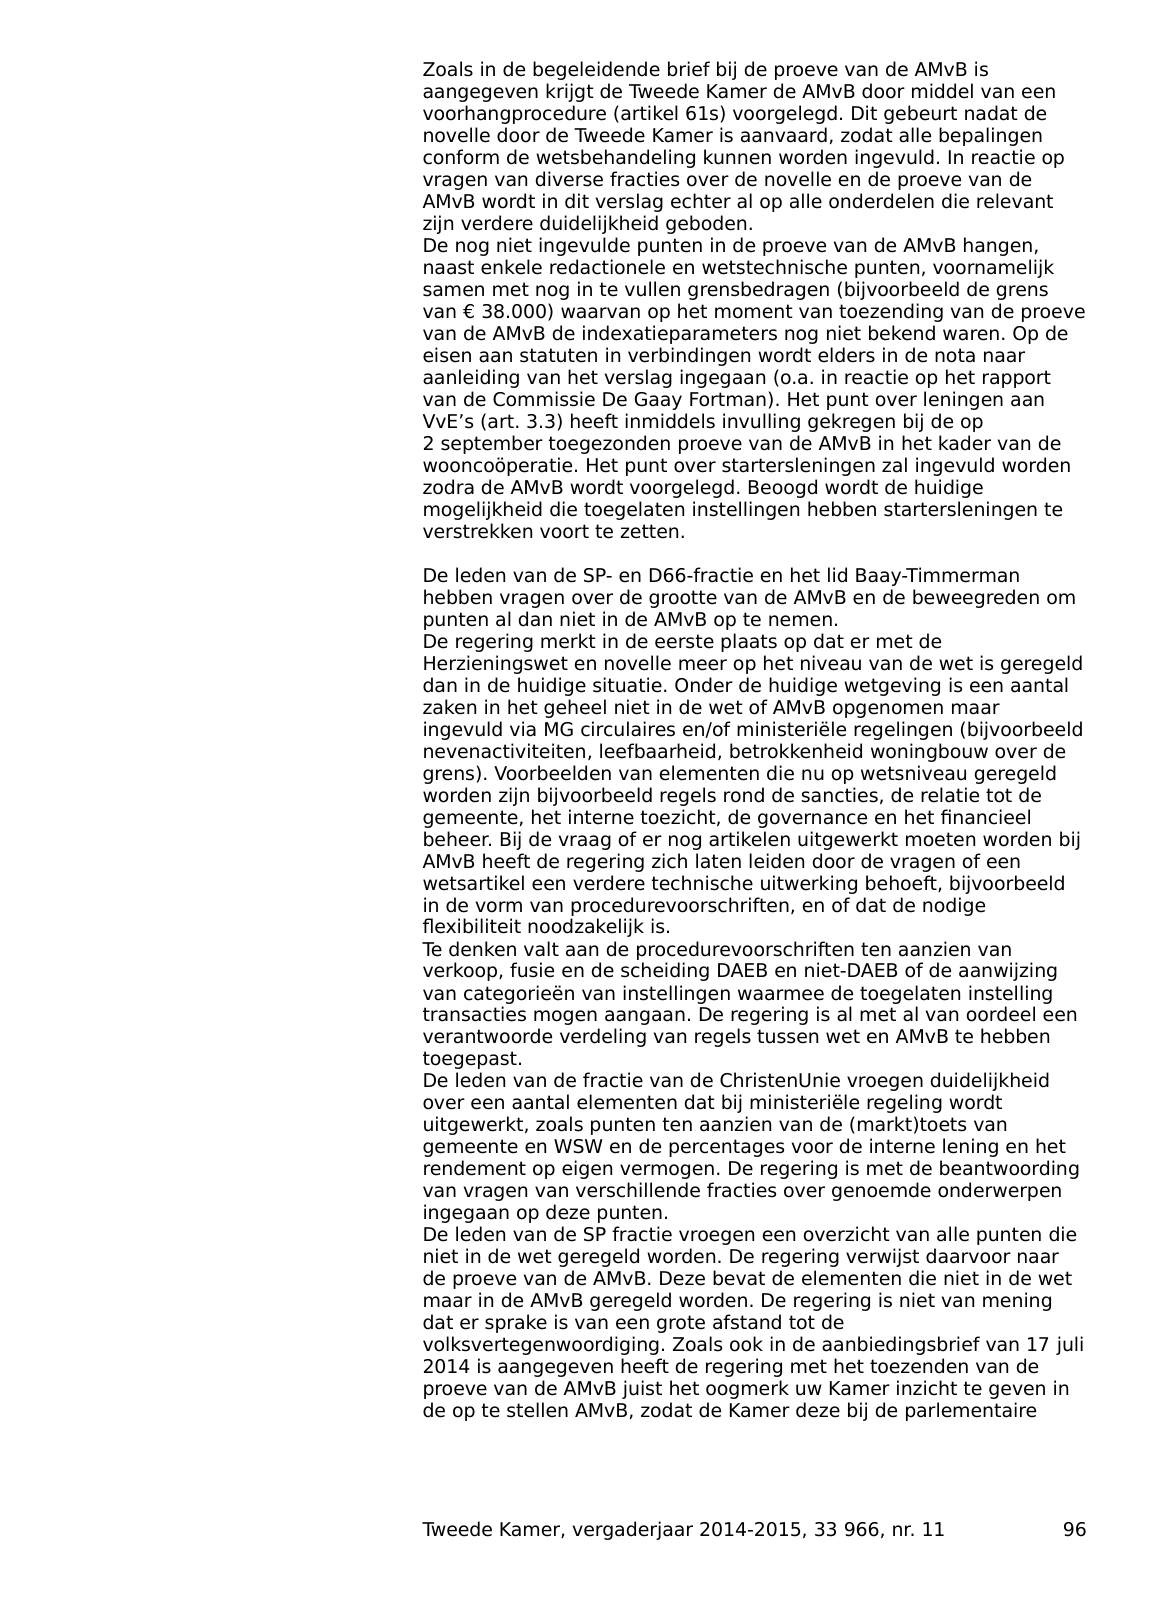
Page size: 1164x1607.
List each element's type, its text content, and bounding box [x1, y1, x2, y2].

text De leden van de SP- en D66-fractie en het lid Baay-Timmerman hebben vragen over de grootte van de AMvB en de beweegreden om punten al dan niet in de AMvB op te nemen. [422, 565, 1087, 631]
text De regering merkt in de eerste plaats op dat er met de Herzieningswet en novelle meer op het niveau van de wet is geregeld dan in de huidige situatie. Onder de huidige wetgeving is een aantal zaken in het geheel niet in de wet of AMvB opgenomen maar ingevuld via MG circulaires en/of ministeriële regelingen (bijvoorbeeld nevenactiviteiten, leefbaarheid, betrokkenheid woningbouw over de grens). Voorbeelden van elementen die nu op wetsniveau geregeld worden zijn bijvoorbeeld regels rond de sancties, de relatie tot de gemeente, het interne toezicht, de governance en het financieel beheer. Bij de vraag of er nog artikelen uitgewerkt moeten worden bij AMvB heeft de regering zich laten leiden door de vragen of een wetsartikel een verdere technische uitwerking behoeft, bijvoorbeeld in de vorm van procedurevoorschriften, en of dat de nodige flexibiliteit noodzakelijk is. [422, 631, 1087, 938]
text Zoals in de begeleidende brief bij de proeve van de AMvB is aangegeven krijgt de Tweede Kamer de AMvB door middel van een voorhangprocedure (artikel 61s) voorgelegd. Dit gebeurt nadat de novelle door de Tweede Kamer is aanvaard, zodat alle bepalingen conform de wetsbehandeling kunnen worden ingevuld. In reactie op vragen van diverse fracties over de novelle en de proeve van de AMvB wordt in dit verslag echter al op alle onderdelen die relevant zijn verdere duidelijkheid geboden. [422, 59, 1087, 235]
text Te denken valt aan de procedurevoorschriften ten aanzien van verkoop, fusie en de scheiding DAEB en niet-DAEB of de aanwijzing van categorieën van instellingen waarmee de toegelaten instelling transacties mogen aangaan. De regering is al met al van oordeel een verantwoorde verdeling van regels tussen wet en AMvB te hebben toegepast. [422, 938, 1087, 1070]
text De leden van de SP fractie vroegen een overzicht van alle punten die niet in de wet geregeld worden. De regering verwijst daarvoor naar de proeve van de AMvB. Deze bevat de elementen die niet in de wet maar in de AMvB geregeld worden. De regering is niet van mening dat er sprake is van een grote afstand tot de volksvertegenwoordiging. Zoals ook in de aanbiedingsbrief van 17 juli 2014 is aangegeven heeft de regering met het toezenden van de proeve van de AMvB juist het oogmerk uw Kamer inzicht te geven in de op te stellen AMvB, zodat de Kamer deze bij de parlementaire [422, 1224, 1087, 1422]
text De leden van de fractie van de ChristenUnie vroegen duidelijkheid over een aantal elementen dat bij ministeriële regeling wordt uitgewerkt, zoals punten ten aanzien van de (markt)toets van gemeente en WSW en de percentages voor de interne lening en het rendement op eigen vermogen. De regering is met de beantwoording van vragen van verschillende fracties over genoemde onderwerpen ingegaan op deze punten. [422, 1070, 1087, 1224]
text De nog niet ingevulde punten in de proeve van de AMvB hangen, naast enkele redactionele en wetstechnische punten, voornamelijk samen met nog in te vullen grensbedragen (bijvoorbeeld de grens van € 38.000) waarvan op het moment van toezending van de proeve van de AMvB de indexatieparameters nog niet bekend waren. Op de eisen aan statuten in verbindingen wordt elders in de nota naar aanleiding van het verslag ingegaan (o.a. in reactie op het rapport van de Commissie De Gaay Fortman). Het punt over leningen aan VvE’s (art. 3.3) heeft inmiddels invulling gekregen bij de op 2 september toegezonden proeve van de AMvB in het kader van de wooncoöperatie. Het punt over startersleningen zal ingevuld worden zodra de AMvB wordt voorgelegd. Beoogd wordt de huidige mogelijkheid die toegelaten instellingen hebben startersleningen te verstrekken voort te zetten. [422, 235, 1087, 543]
